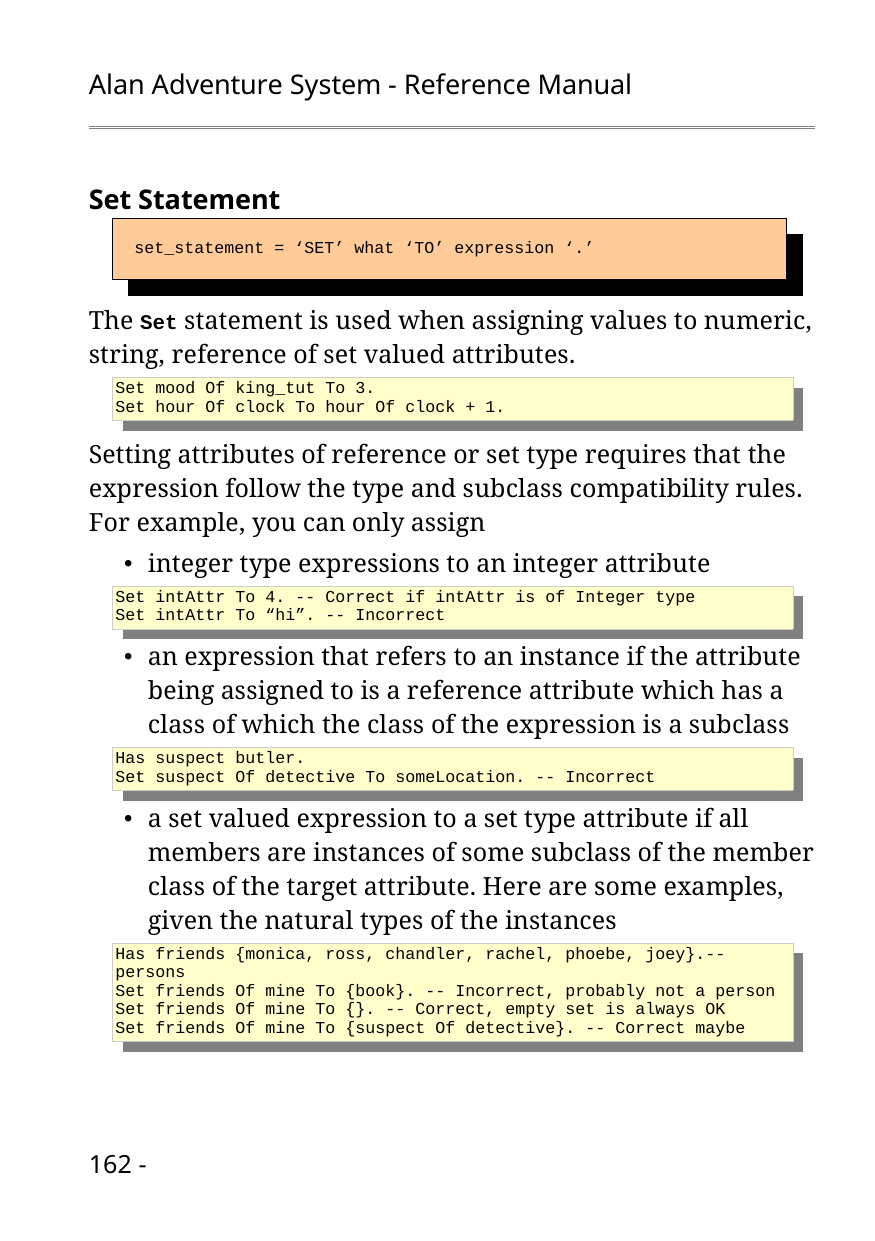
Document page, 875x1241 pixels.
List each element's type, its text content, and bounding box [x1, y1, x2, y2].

text Has friends {monica, ross, chandler, rachel, phoebe, joey}.-- persons Set friends Of mine To {book}. -- Incorrect, probably not a person Set friends Of mine To {}. -- Correct, empty set is always OK Set friends Of mine To {suspect Of detective}. -- Correct maybe [113, 944, 793, 1041]
text The Set statement is used when assigning values to numeric, string, reference of set valued attributes. [88, 303, 815, 371]
text Set intAttr To 4. -- Correct if intAttr is of Integer type Set intAttr To “hi”. -- Incorrect [113, 587, 793, 629]
subtitle Set Statement [88, 180, 815, 217]
text Setting attributes of reference or set type requires that the expression follow the type and subclass compatibility rules. For example, you can only assign [88, 437, 815, 539]
text Set mood Of king_tut To 3. Set hour Of clock To hour Of clock + 1. [113, 378, 793, 420]
text Has suspect butler. Set suspect Of detective To someLocation. -- Incorrect [113, 748, 793, 790]
list an expression that refers to an instance if the attribute being assigned to is a reference attribute which has a class of which the class of the expression is a subclass [124, 639, 815, 741]
list integer type expressions to an integer attribute [124, 546, 815, 579]
text set_statement = ‘SET’ what ‘TO’ expression ‘.’ [113, 219, 786, 279]
list a set valued expression to a set type attribute if all members are instances of some subclass of the member class of the target attribute. Here are some examples, given the natural types of the instances [124, 801, 815, 937]
